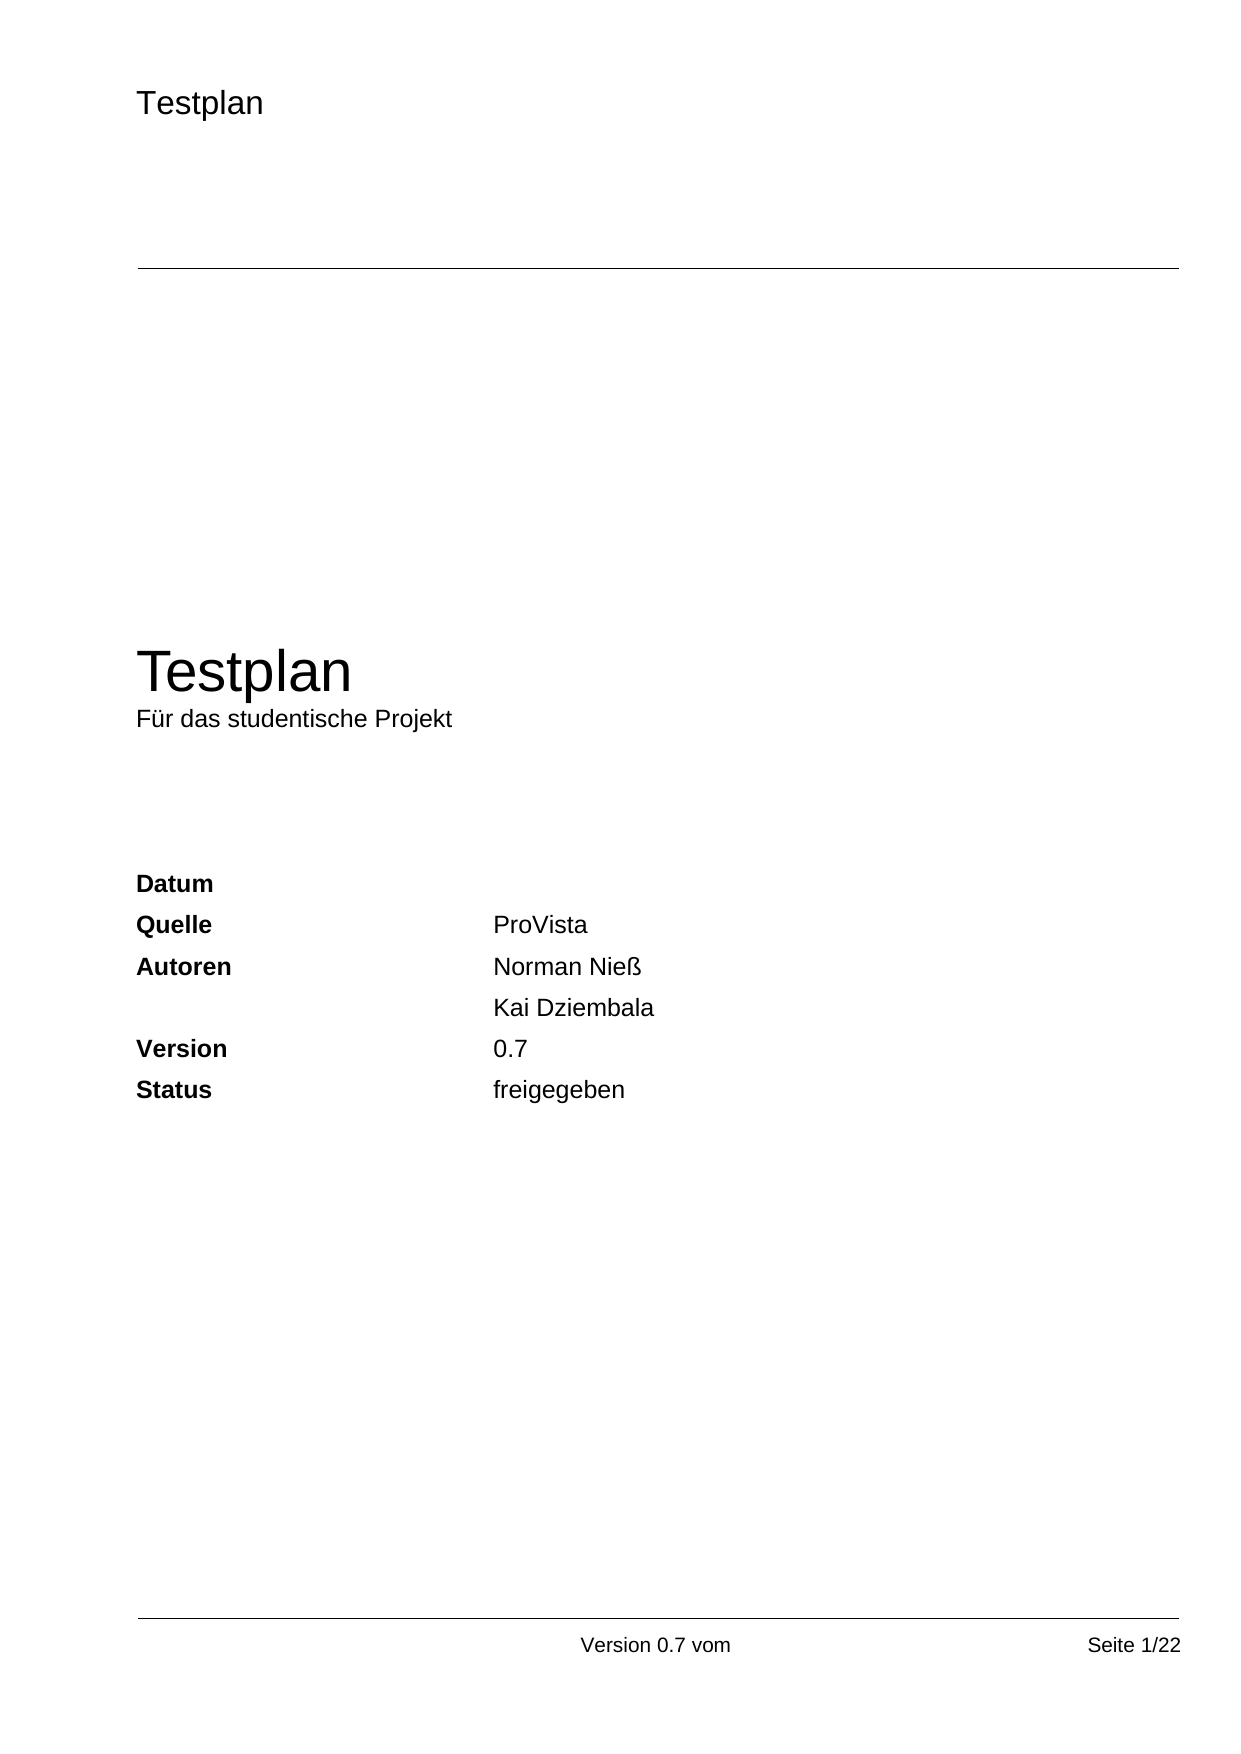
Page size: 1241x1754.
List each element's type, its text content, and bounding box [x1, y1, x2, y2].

title Testplan [136, 637, 1181, 704]
text Kai Dziembala [136, 993, 1181, 1022]
text Quelle ProVista [136, 910, 1181, 939]
text Version 0.7 [136, 1034, 1181, 1063]
text Datum [136, 869, 1181, 898]
text Für das studentische Projekt [136, 704, 1181, 733]
text Status freigegeben [136, 1075, 1181, 1104]
text Autoren Norman Nieß [136, 952, 1181, 980]
